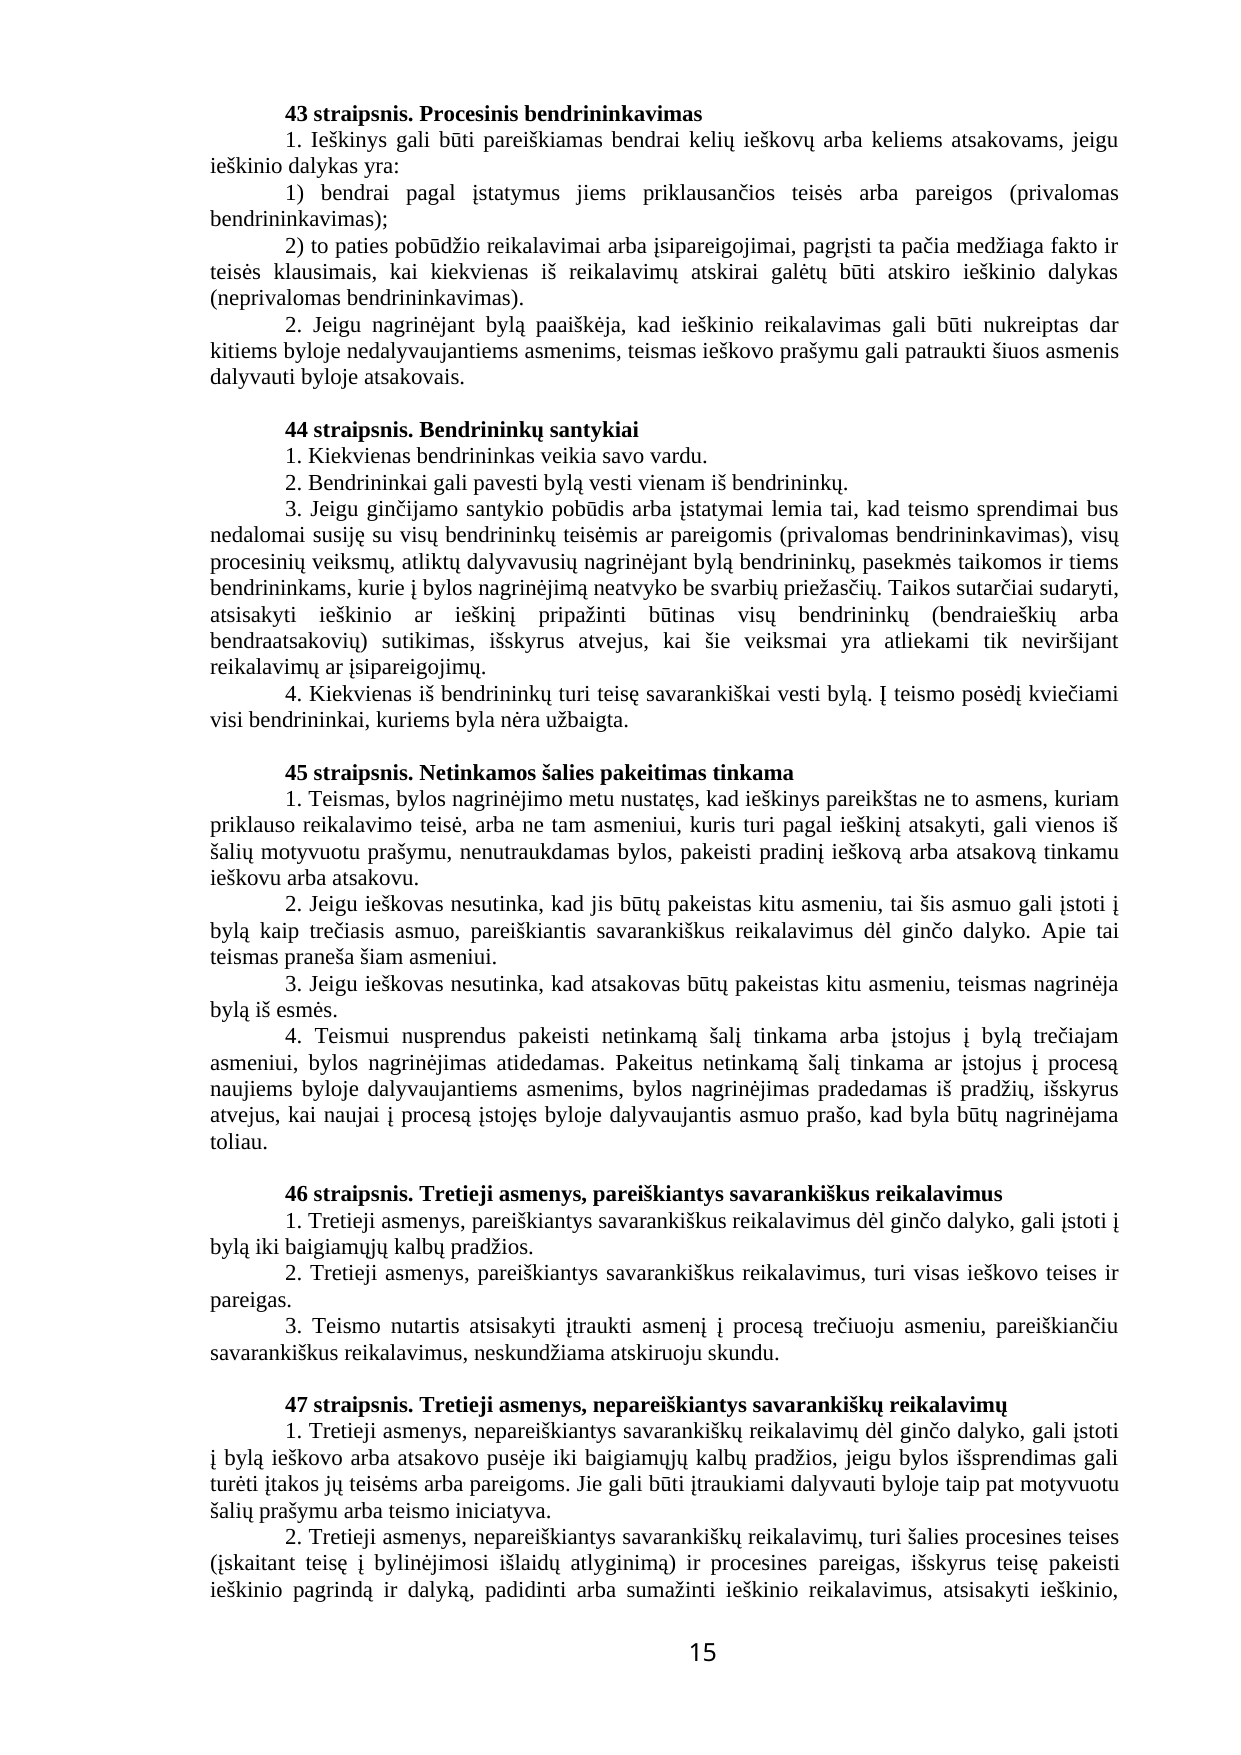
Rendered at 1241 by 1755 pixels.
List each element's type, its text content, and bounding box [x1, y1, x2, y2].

text 2. Jeigu ieškovas nesutinka, kad jis būtų pakeistas kitu asmeniu, tai šis asmuo gali įstoti į bylą kaip trečiasis asmuo, pareiškiantis savarankiškus reikalavimus dėl ginčo dalyko. Apie tai teismas praneša šiam asmeniui. [210, 891, 1120, 969]
text 3. Teismo nutartis atsisakyti įtraukti asmenį į procesą trečiuoju asmeniu, pareiškiančiu savarankiškus reikalavimus, neskundžiama atskiruoju skundu. [210, 1312, 1120, 1365]
text 2. Jeigu nagrinėjant bylą paaiškėja, kad ieškinio reikalavimas gali būti nukreiptas dar kitiems byloje nedalyvaujantiems asmenims, teismas ieškovo prašymu gali patraukti šiuos asmenis dalyvauti byloje atsakovais. [210, 311, 1120, 390]
text 44 straipsnis. Bendrininkų santykiai [210, 416, 1120, 442]
text 3. Jeigu ieškovas nesutinka, kad atsakovas būtų pakeistas kitu asmeniu, teismas nagrinėja bylą iš esmės. [210, 969, 1120, 1022]
text 45 straipsnis. Netinkamos šalies pakeitimas tinkama [210, 759, 1120, 785]
text 2. Tretieji asmenys, nepareiškiantys savarankiškų reikalavimų, turi šalies procesines teises (įskaitant teisę į bylinėjimosi išlaidų atlyginimą) ir procesines pareigas, išskyrus teisę pakeisti ieškinio pagrindą ir dalyką, padidinti arba sumažinti ieškinio reikalavimus, atsisakyti ieškinio, [210, 1523, 1120, 1602]
text 4. Kiekvienas iš bendrininkų turi teisę savarankiškai vesti bylą. Į teismo posėdį kviečiami visi bendrininkai, kuriems byla nėra užbaigta. [210, 680, 1120, 732]
text 1. Teismas, bylos nagrinėjimo metu nustatęs, kad ieškinys pareikštas ne to asmens, kuriam priklauso reikalavimo teisė, arba ne tam asmeniui, kuris turi pagal ieškinį atsakyti, gali vienos iš šalių motyvuotu prašymu, nenutraukdamas bylos, pakeisti pradinį ieškovą arba atsakovą tinkamu ieškovu arba atsakovu. [210, 785, 1120, 891]
text 1. Kiekvienas bendrininkas veikia savo vardu. [210, 442, 1120, 469]
text 1) bendrai pagal įstatymus jiems priklausančios teisės arba pareigos (privalomas bendrininkavimas); [210, 179, 1120, 232]
text 1. Tretieji asmenys, nepareiškiantys savarankiškų reikalavimų dėl ginčo dalyko, gali įstoti į bylą ieškovo arba atsakovo pusėje iki baigiamųjų kalbų pradžios, jeigu bylos išsprendimas gali turėti įtakos jų teisėms arba pareigoms. Jie gali būti įtraukiami dalyvauti byloje taip pat motyvuotu šalių prašymu arba teismo iniciatyva. [210, 1418, 1120, 1523]
text 2. Tretieji asmenys, pareiškiantys savarankiškus reikalavimus, turi visas ieškovo teises ir pareigas. [210, 1259, 1120, 1312]
text 43 straipsnis. Procesinis bendrininkavimas [210, 100, 1120, 126]
text 1. Ieškinys gali būti pareiškiamas bendrai kelių ieškovų arba keliems atsakovams, jeigu ieškinio dalykas yra: [210, 126, 1120, 179]
text 4. Teismui nusprendus pakeisti netinkamą šalį tinkama arba įstojus į bylą trečiajam asmeniui, bylos nagrinėjimas atidedamas. Pakeitus netinkamą šalį tinkama ar įstojus į procesą naujiems byloje dalyvaujantiems asmenims, bylos nagrinėjimas pradedamas iš pradžių, išskyrus atvejus, kai naujai į procesą įstojęs byloje dalyvaujantis asmuo prašo, kad byla būtų nagrinėjama toliau. [210, 1022, 1120, 1154]
text 46 straipsnis. Tretieji asmenys, pareiškiantys savarankiškus reikalavimus [210, 1180, 1120, 1207]
text 3. Jeigu ginčijamo santykio pobūdis arba įstatymai lemia tai, kad teismo sprendimai bus nedalomai susiję su visų bendrininkų teisėmis ar pareigomis (privalomas bendrininkavimas), visų procesinių veiksmų, atliktų dalyvavusių nagrinėjant bylą bendrininkų, pasekmės taikomos ir tiems bendrininkams, kurie į bylos nagrinėjimą neatvyko be svarbių priežasčių. Taikos sutarčiai sudaryti, atsisakyti ieškinio ar ieškinį pripažinti būtinas visų bendrininkų (bendraieškių arba bendraatsakovių) sutikimas, išskyrus atvejus, kai šie veiksmai yra atliekami tik neviršijant reikalavimų ar įsipareigojimų. [210, 495, 1120, 680]
text 2. Bendrininkai gali pavesti bylą vesti vienam iš bendrininkų. [210, 469, 1120, 495]
text 47 straipsnis. Tretieji asmenys, nepareiškiantys savarankiškų reikalavimų [210, 1391, 1120, 1418]
text 1. Tretieji asmenys, pareiškiantys savarankiškus reikalavimus dėl ginčo dalyko, gali įstoti į bylą iki baigiamųjų kalbų pradžios. [210, 1207, 1120, 1259]
text 2) to paties pobūdžio reikalavimai arba įsipareigojimai, pagrįsti ta pačia medžiaga fakto ir teisės klausimais, kai kiekvienas iš reikalavimų atskirai galėtų būti atskiro ieškinio dalykas (neprivalomas bendrininkavimas). [210, 232, 1120, 311]
